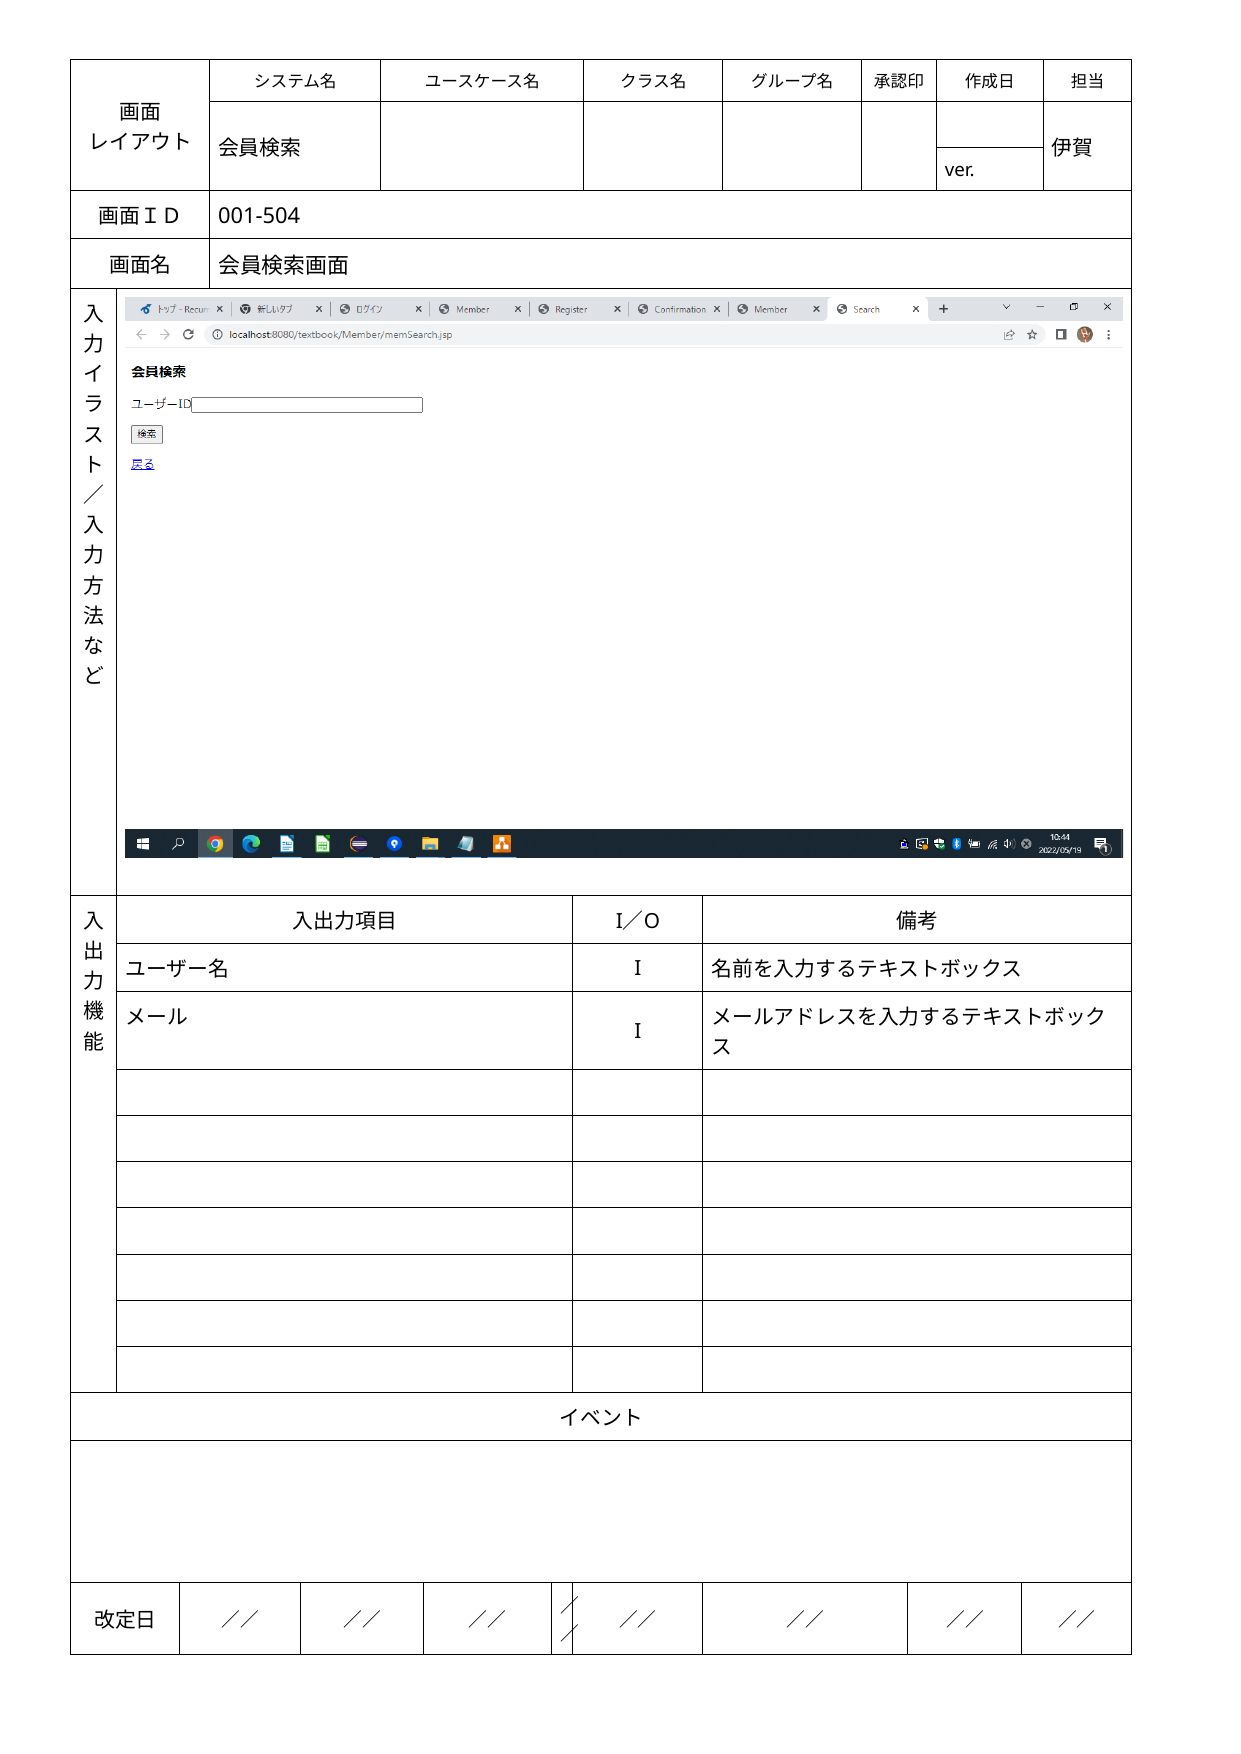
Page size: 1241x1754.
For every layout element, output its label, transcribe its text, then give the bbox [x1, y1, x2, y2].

table_cell [703, 1301, 1131, 1346]
table_cell 改定日 [71, 1583, 179, 1654]
table_cell 名前を入力するテキストボックス [703, 944, 1131, 991]
table_cell 入力イラスト／入力方法など [71, 289, 116, 895]
table_cell [573, 1070, 702, 1115]
table_cell [703, 1162, 1131, 1207]
table_cell [573, 1301, 702, 1346]
table_cell [381, 102, 583, 190]
table_header 担当 [1044, 60, 1131, 101]
table_cell [573, 1116, 702, 1161]
picture [125, 297, 1124, 858]
table_cell [573, 1255, 702, 1299]
table_cell 伊賀 [1044, 102, 1131, 190]
table_header 作成日 [937, 60, 1043, 101]
table_cell [117, 1255, 572, 1299]
table_cell [862, 102, 936, 190]
table_cell ／／ [301, 1583, 423, 1654]
table_cell [117, 289, 1131, 895]
table_cell ／／ [573, 1583, 702, 1654]
table_cell [117, 1116, 572, 1161]
table_cell [117, 1208, 572, 1253]
table_cell 画面ＩＤ [71, 191, 209, 238]
table_cell I／O [573, 896, 702, 943]
table_cell [573, 1208, 702, 1253]
table_cell [71, 1441, 1131, 1582]
table_cell ユーザー名 [117, 944, 572, 991]
table_cell [117, 1162, 572, 1207]
table_cell [584, 102, 722, 190]
table_cell [573, 1347, 702, 1392]
table_cell 001-504 [210, 191, 1131, 238]
table_cell [937, 102, 1043, 147]
table_cell I [573, 992, 702, 1069]
table_header クラス名 [584, 60, 722, 101]
table_cell 会員検索 [210, 102, 380, 190]
table_cell [573, 1162, 702, 1207]
table_cell ／／ [552, 1583, 572, 1654]
table_cell 備考 [703, 896, 1131, 943]
table_cell [723, 102, 861, 190]
table_header ユースケース名 [381, 60, 583, 101]
table_cell メール [117, 992, 572, 1069]
table_cell [703, 1116, 1131, 1161]
table_header システム名 [210, 60, 380, 101]
table_cell ／／ [180, 1583, 300, 1654]
table_cell [117, 1070, 572, 1115]
table_cell [117, 1347, 572, 1392]
table_cell メールアドレスを入力するテキストボックス [703, 992, 1131, 1069]
table_cell [703, 1070, 1131, 1115]
table_cell ver. [937, 148, 1043, 190]
table_cell [703, 1208, 1131, 1253]
table_header 承認印 [862, 60, 936, 101]
table_cell 入出力機能 [71, 896, 116, 1392]
table_cell 会員検索画面 [210, 239, 1131, 288]
table_header グループ名 [723, 60, 861, 101]
table_cell I [573, 944, 702, 991]
table_cell 画面名 [71, 239, 209, 288]
table_cell [117, 1301, 572, 1346]
table_cell [703, 1255, 1131, 1299]
table_cell 入出力項目 [117, 896, 572, 943]
table_header 画面 レイアウト [71, 60, 209, 190]
table_cell イベント [71, 1393, 1131, 1440]
table_cell ／／ [424, 1583, 551, 1654]
table_cell ／／ [703, 1583, 907, 1654]
table_cell ／／ [1022, 1583, 1131, 1654]
table_cell [703, 1347, 1131, 1392]
table_cell ／／ [908, 1583, 1021, 1654]
